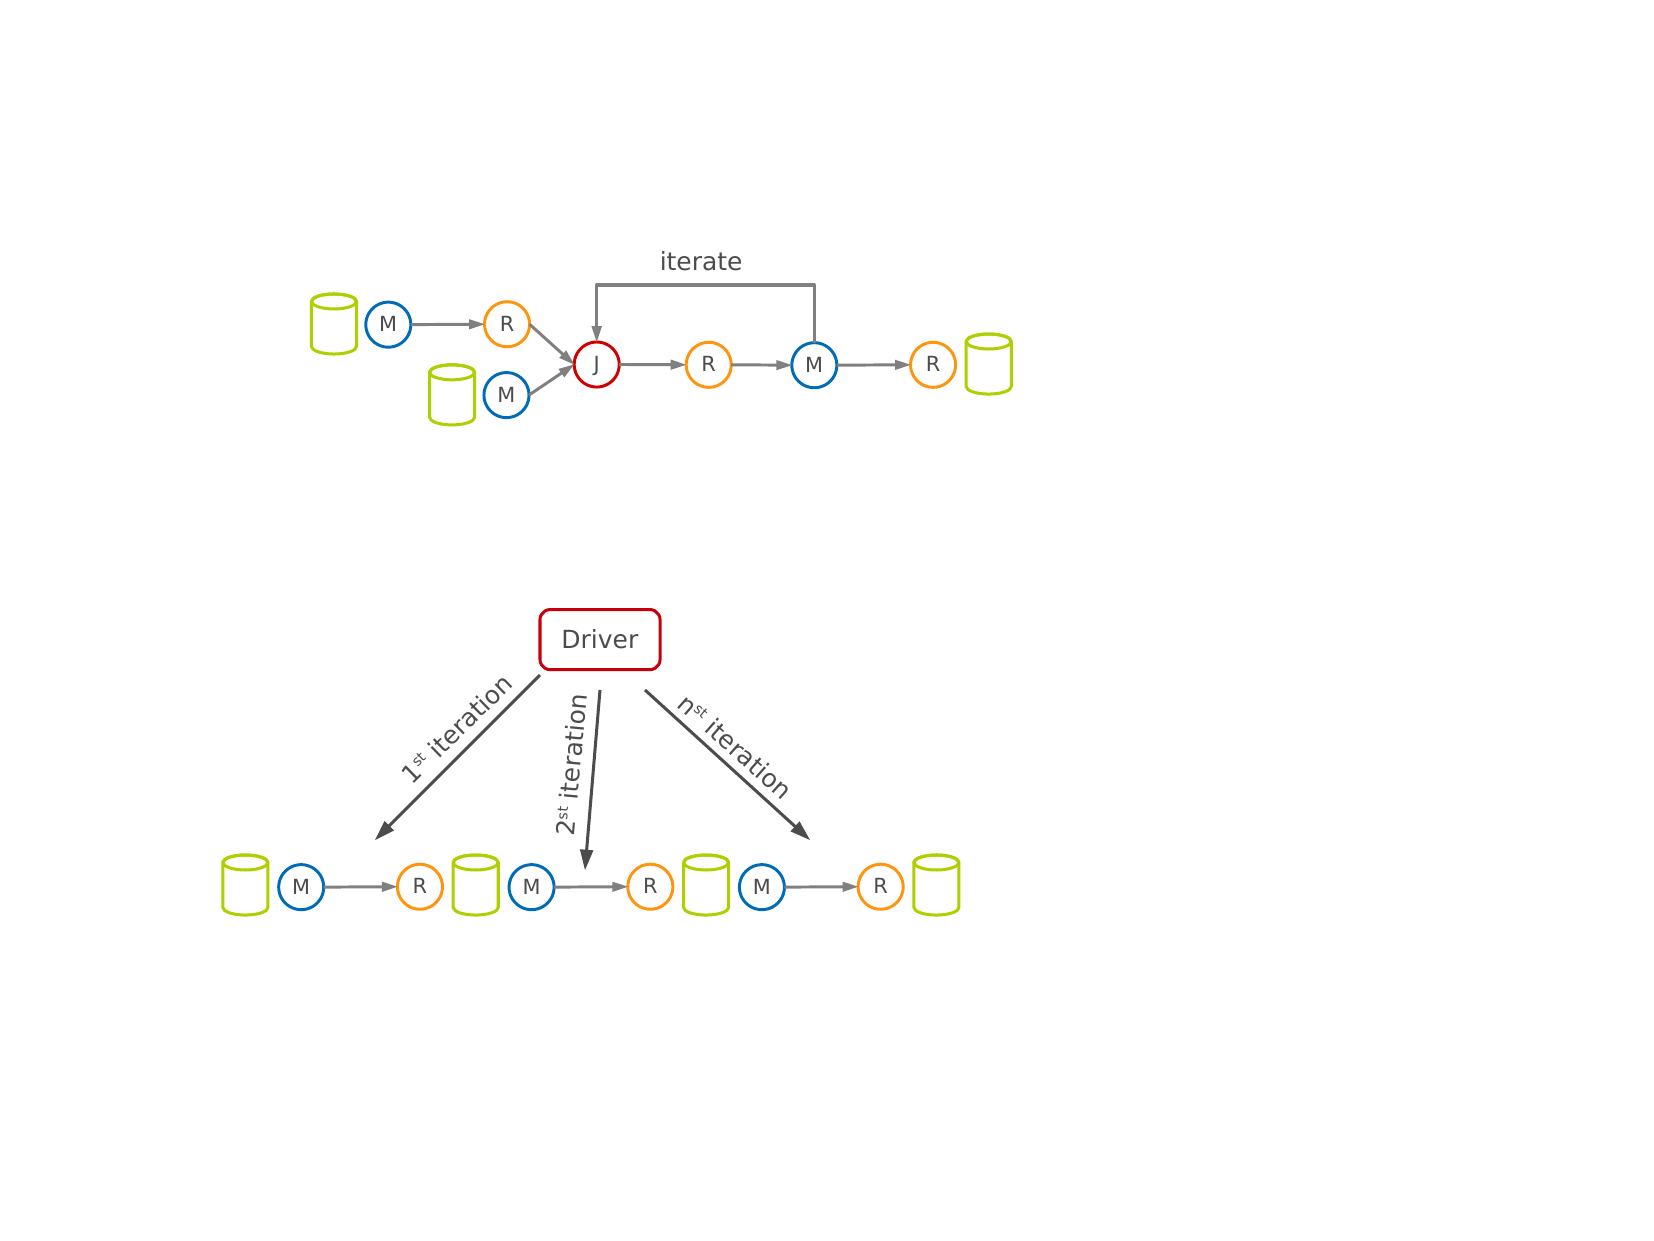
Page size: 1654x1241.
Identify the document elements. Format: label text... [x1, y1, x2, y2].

text_box M [365, 302, 411, 348]
text_box M [278, 864, 324, 910]
text_box J [574, 342, 620, 388]
text_box R [910, 342, 956, 388]
text_box R [484, 301, 530, 347]
text_box M [509, 864, 554, 910]
text_box R [627, 864, 673, 910]
text_box 1st iteration [379, 647, 540, 806]
text_box M [791, 342, 837, 388]
text_box nst iteration [655, 673, 820, 827]
text_box R [858, 864, 904, 910]
text_box M [739, 864, 785, 910]
text_box R [397, 864, 443, 910]
text_box 2st iteration [542, 669, 604, 853]
text_box M [483, 372, 529, 418]
text_box R [686, 342, 732, 388]
text_box Driver [540, 609, 661, 670]
text_box iterate [645, 240, 766, 285]
